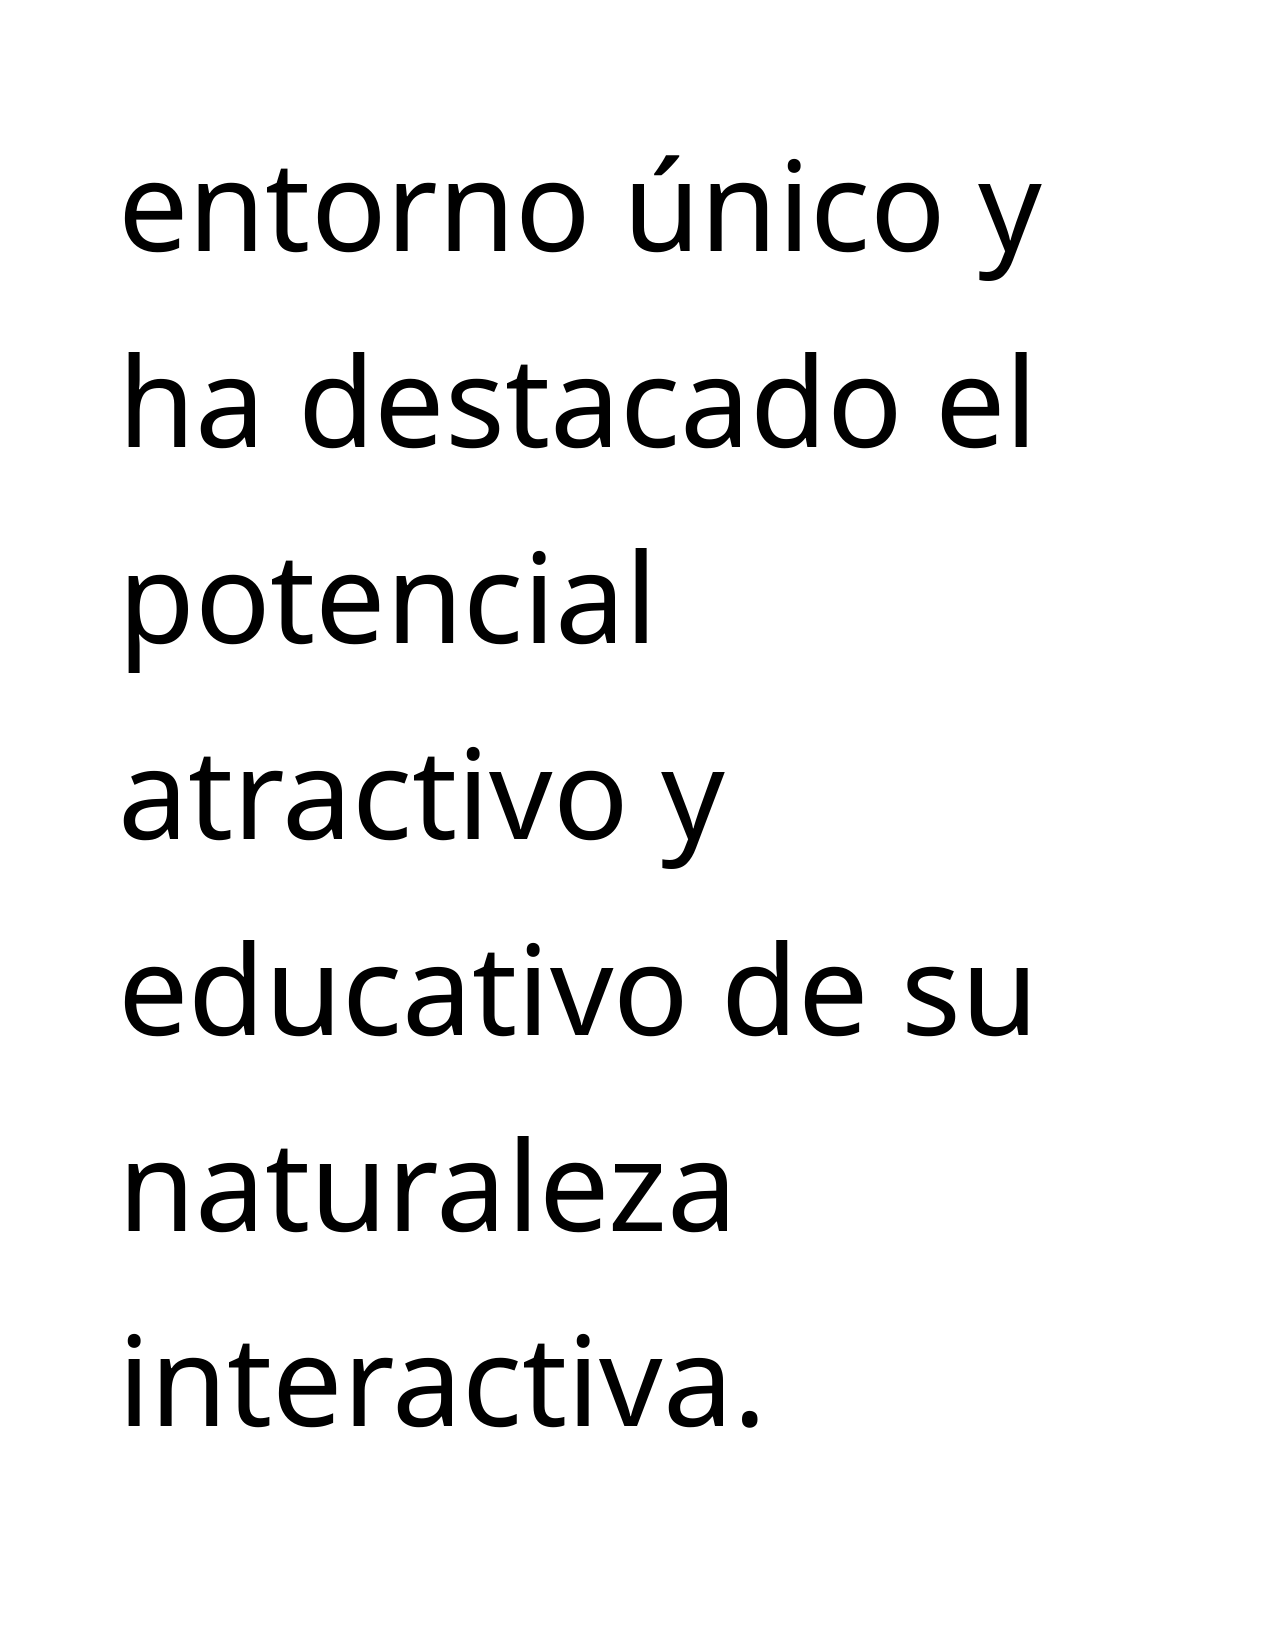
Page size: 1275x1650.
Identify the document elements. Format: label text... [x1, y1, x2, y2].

text entorno único y ha destacado el potencial atractivo y educativo de su naturaleza interactiva. [118, 118, 1157, 1463]
